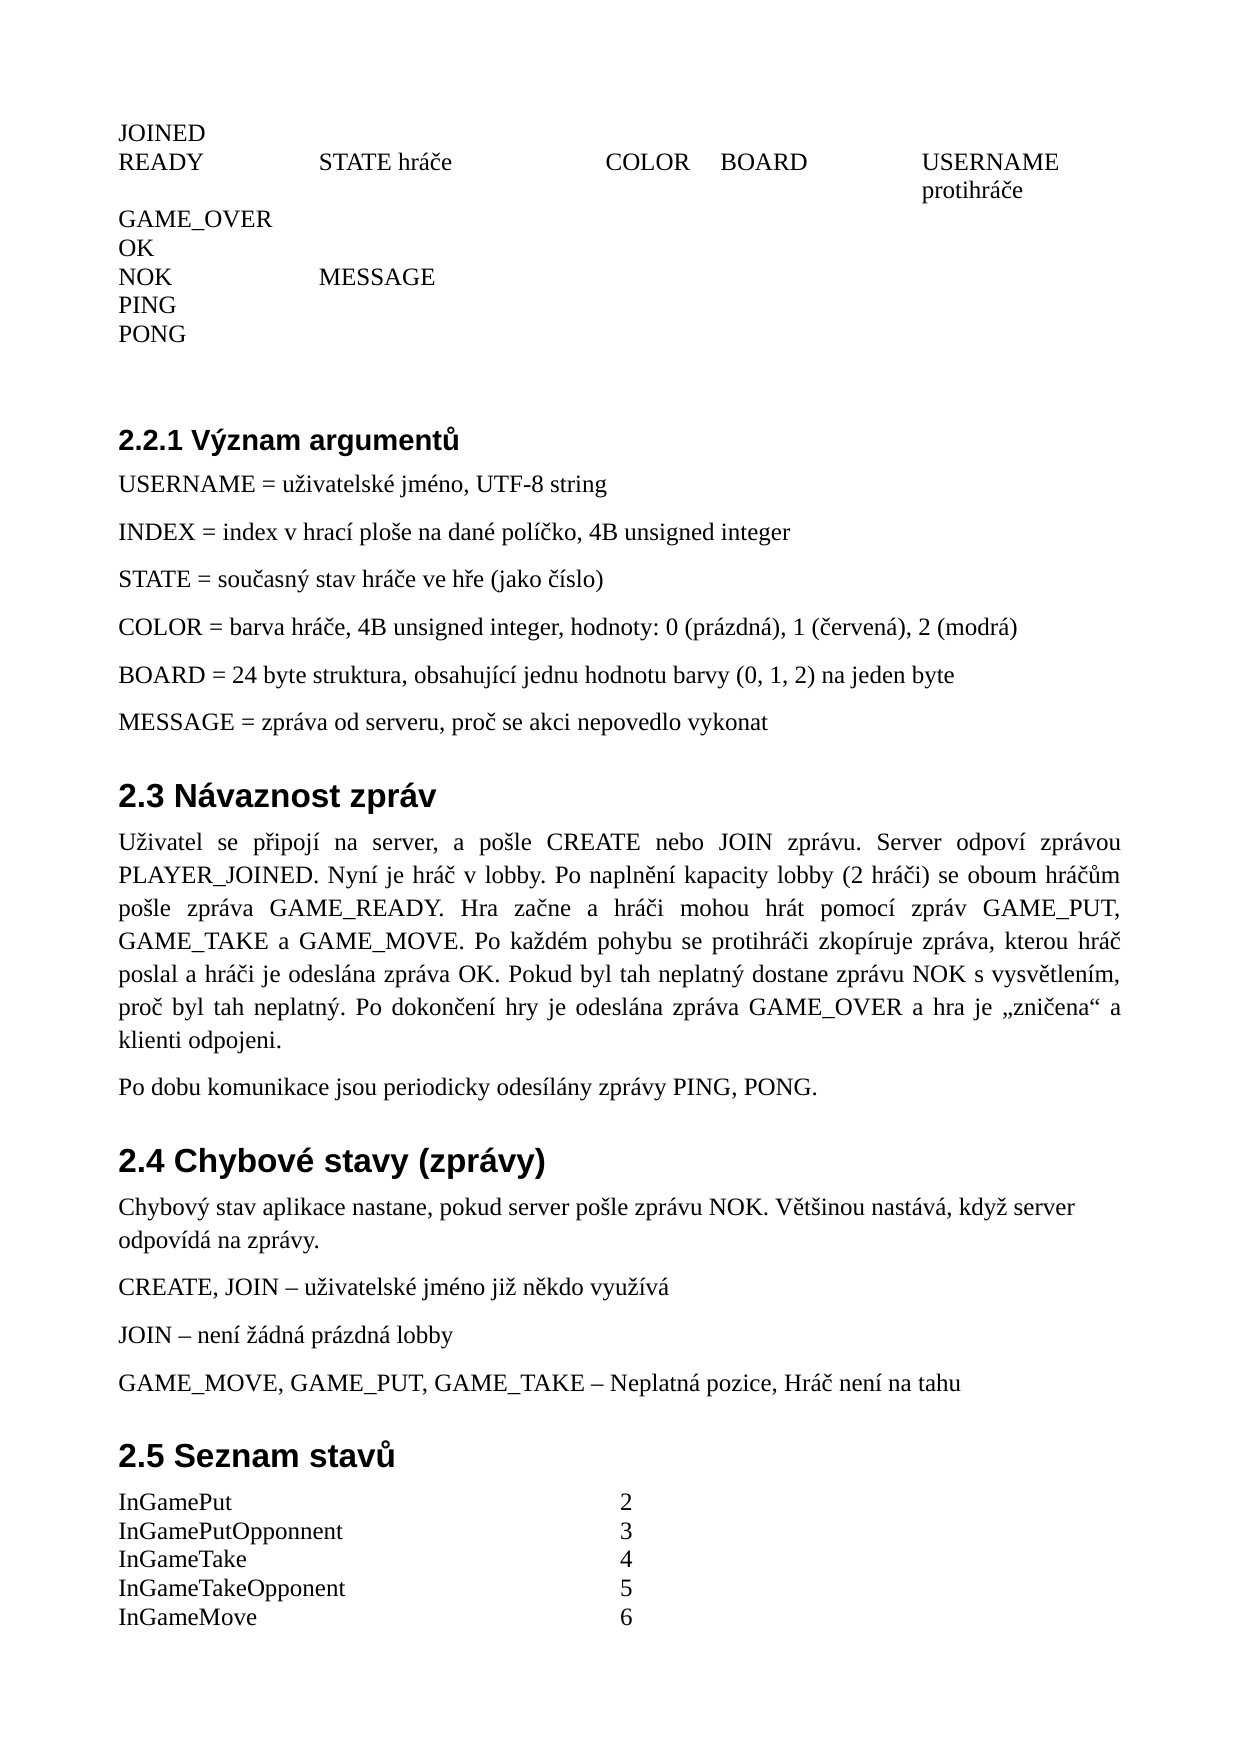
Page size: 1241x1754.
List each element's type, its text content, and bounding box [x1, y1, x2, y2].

table_cell USERNAME protihráče [922, 147, 1123, 204]
text USERNAME = uživatelské jméno, UTF-8 string [118, 469, 1122, 498]
table_cell 5 [620, 1573, 1122, 1602]
table_cell MESSAGE [319, 262, 605, 291]
table_cell [319, 291, 605, 319]
text Po dobu komunikace jsou periodicky odesílány zprávy PING, PONG. [118, 1072, 1122, 1101]
table_cell [720, 319, 922, 348]
table_cell [605, 118, 720, 147]
table_cell PING [118, 291, 319, 319]
table_cell [922, 118, 1123, 147]
table_cell [319, 233, 605, 262]
table_cell READY [118, 147, 319, 204]
table_cell [720, 118, 922, 147]
table_cell [922, 319, 1123, 348]
table_cell [605, 319, 720, 348]
table_cell [720, 291, 922, 319]
table_cell [922, 262, 1123, 291]
text MESSAGE = zpráva od serveru, proč se akci nepovedlo vykonat [118, 707, 1122, 736]
text CREATE, JOIN – uživatelské jméno již někdo využívá [118, 1272, 1122, 1301]
table_cell BOARD [720, 147, 922, 204]
table_cell [720, 262, 922, 291]
text Uživatel se připojí na server, a pošle CREATE nebo JOIN zprávu. Server odpoví zprávou PLAYER_JOINED. Nyní je hráč v lobby. Po naplnění kapacity lobby (2 hráči) se oboum hráčům pošle zpráva GAME_READY. Hra začne a hráči mohou hrát pomocí zpráv GAME_PUT, GAME_TAKE a GAME_MOVE. Po každém pohybu se protihráči zkopíruje zpráva, kterou hráč poslal a hráči je odeslána zpráva OK. Pokud byl tah neplatný dostane zprávu NOK s vysvětlením, proč byl tah neplatný. Po dokončení hry je odeslána zpráva GAME_OVER a hra je „zničena“ a klienti odpojeni. [118, 827, 1122, 1054]
text GAME_MOVE, GAME_PUT, GAME_TAKE – Neplatná pozice, Hráč není na tahu [118, 1368, 1122, 1396]
text BOARD = 24 byte struktura, obsahující jednu hodnotu barvy (0, 1, 2) na jeden byte [118, 660, 1122, 688]
table_cell InGameTake [118, 1545, 620, 1573]
table_cell [922, 204, 1123, 233]
table_cell 4 [620, 1545, 1122, 1573]
subtitle 2.5 Seznam stavů [118, 1436, 1122, 1474]
table_cell [605, 233, 720, 262]
table_header 2 [620, 1487, 1122, 1516]
table_cell [605, 262, 720, 291]
subtitle 2.3 Návaznost zpráv [118, 776, 1122, 814]
table_cell [319, 118, 605, 147]
table_cell NOK [118, 262, 319, 291]
table_cell [319, 319, 605, 348]
table_cell [720, 204, 922, 233]
table_cell STATE hráče [319, 147, 605, 204]
table_cell 3 [620, 1516, 1122, 1544]
table_cell [319, 204, 605, 233]
table_cell [605, 204, 720, 233]
table_cell GAME_OVER [118, 204, 319, 233]
text INDEX = index v hrací ploše na dané políčko, 4B unsigned integer [118, 517, 1122, 546]
text COLOR = barva hráče, 4B unsigned integer, hodnoty: 0 (prázdná), 1 (červená), 2 (modrá) [118, 612, 1122, 641]
subtitle 2.2.1 Význam argumentů [118, 423, 1122, 457]
table_cell PONG [118, 319, 319, 348]
table_cell InGameTakeOpponent [118, 1573, 620, 1602]
table_cell [605, 291, 720, 319]
table_cell OK [118, 233, 319, 262]
table_cell InGamePutOpponnent [118, 1516, 620, 1544]
table_cell [720, 233, 922, 262]
table_cell COLOR [605, 147, 720, 204]
text STATE = současný stav hráče ve hře (jako číslo) [118, 564, 1122, 593]
table_cell InGameMove [118, 1602, 620, 1631]
table_header InGamePut [118, 1487, 620, 1516]
subtitle 2.4 Chybové stavy (zprávy) [118, 1141, 1122, 1179]
table_cell [922, 291, 1123, 319]
table_cell [922, 233, 1123, 262]
text Chybový stav aplikace nastane, pokud server pošle zprávu NOK. Většinou nastává, když server odpovídá na zprávy. [118, 1192, 1122, 1254]
text JOIN – není žádná prázdná lobby [118, 1320, 1122, 1349]
table_cell 6 [620, 1602, 1122, 1631]
table_cell JOINED [118, 118, 319, 147]
